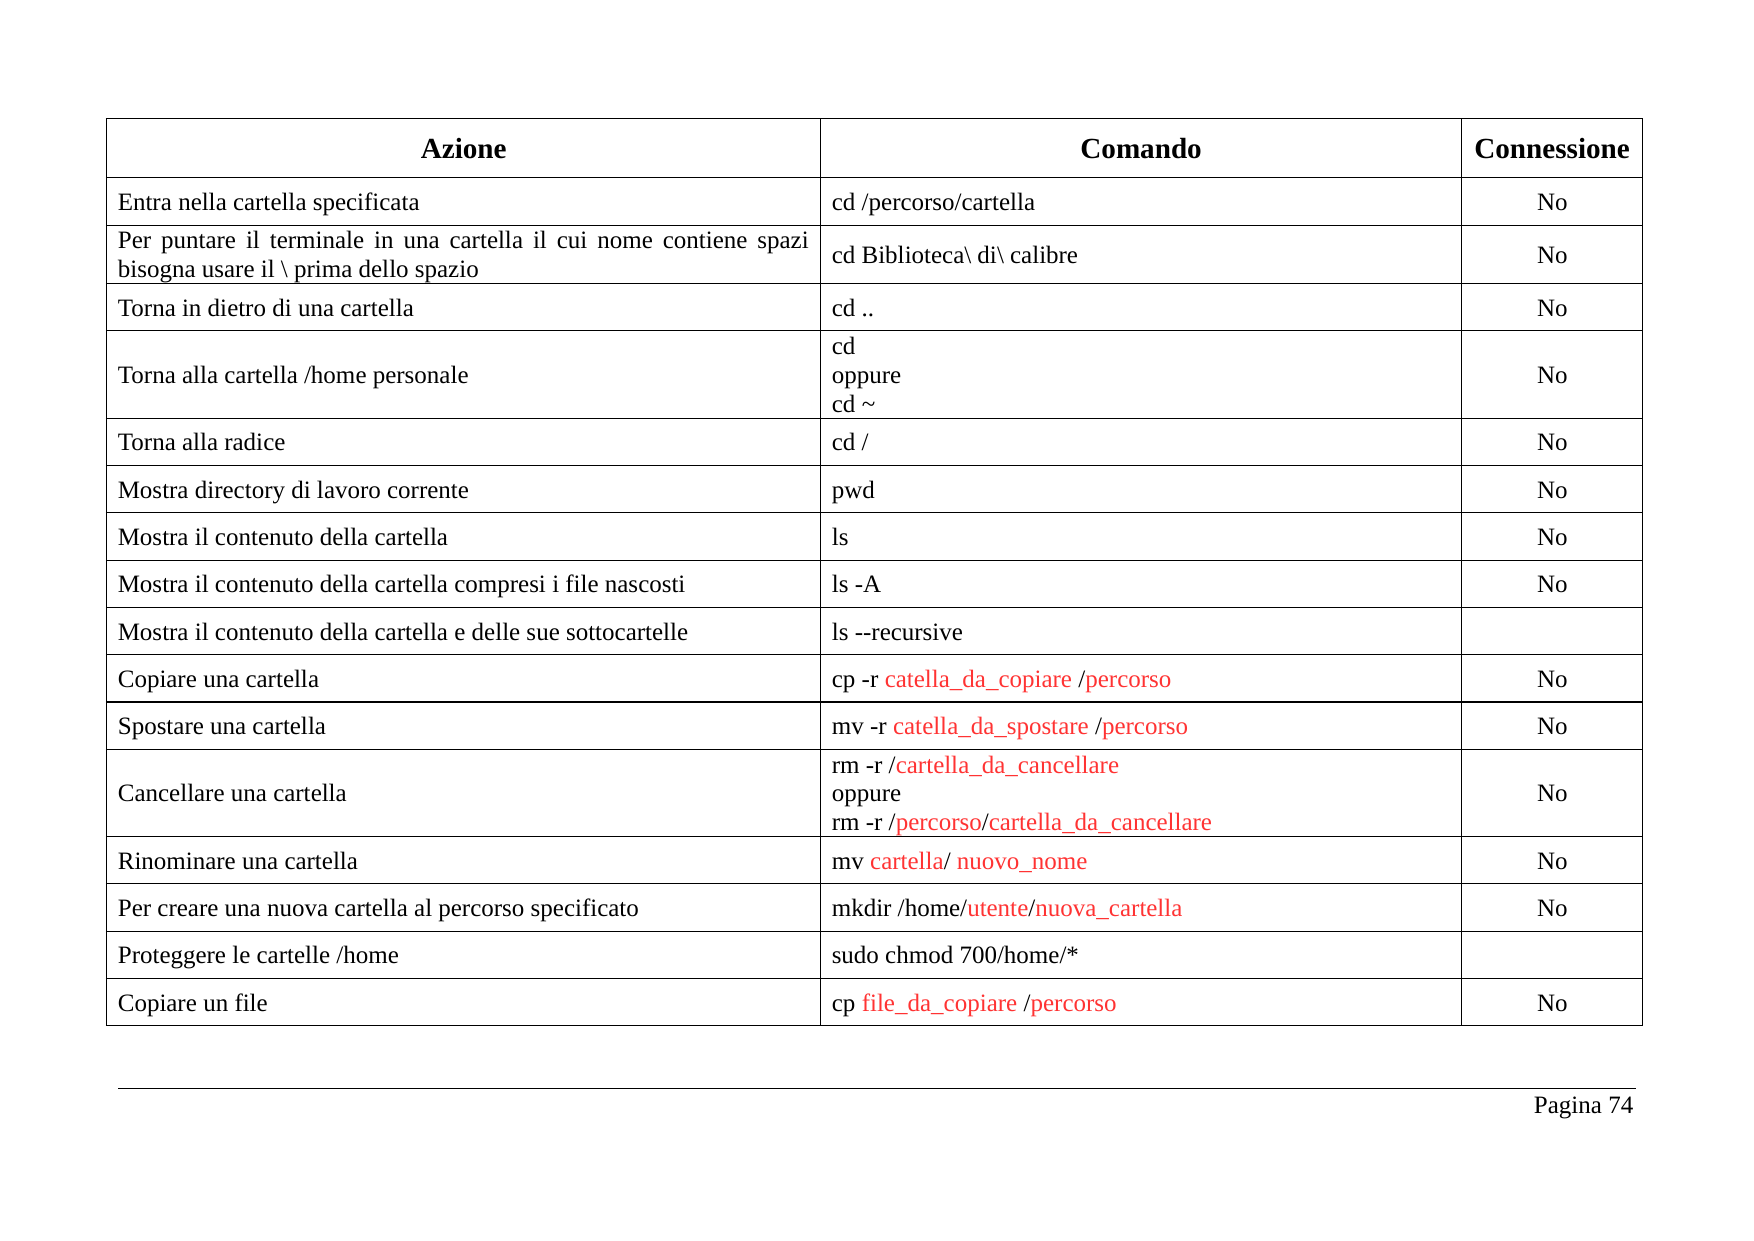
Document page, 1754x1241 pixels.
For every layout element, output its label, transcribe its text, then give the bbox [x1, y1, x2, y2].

table_cell No [1462, 750, 1642, 836]
table_cell [1462, 932, 1642, 978]
table_cell mv cartella/ nuovo_nome [821, 837, 1461, 883]
table_cell Cancellare una cartella [107, 750, 820, 836]
table_cell ls [821, 513, 1461, 559]
table_cell Copiare una cartella [107, 655, 820, 701]
table_cell Mostra directory di lavoro corrente [107, 466, 820, 512]
table_cell Torna alla radice [107, 419, 820, 465]
table_cell mv -r catella_da_spostare /percorso [821, 703, 1461, 749]
table_cell Per creare una nuova cartella al percorso specificato [107, 884, 820, 931]
table_cell No [1462, 655, 1642, 701]
table_cell cd .. [821, 284, 1461, 330]
table_cell sudo chmod 700/home/* [821, 932, 1461, 978]
table_cell No [1462, 979, 1642, 1025]
table_cell Mostra il contenuto della cartella [107, 513, 820, 559]
table_cell No [1462, 178, 1642, 224]
table_cell Torna in dietro di una cartella [107, 284, 820, 330]
table_cell cd / [821, 419, 1461, 465]
table_cell Rinominare una cartella [107, 837, 820, 883]
table_header Azione [107, 119, 820, 177]
table_cell No [1462, 466, 1642, 512]
table_cell cd Biblioteca\ di\ calibre [821, 226, 1461, 283]
table_cell Entra nella cartella specificata [107, 178, 820, 224]
table_cell No [1462, 226, 1642, 283]
table_cell Torna alla cartella /home personale [107, 331, 820, 418]
table_cell cp file_da_copiare /percorso [821, 979, 1461, 1025]
table_cell No [1462, 884, 1642, 931]
table_cell No [1462, 331, 1642, 418]
table_cell mkdir /home/utente/nuova_cartella [821, 884, 1461, 931]
table_cell cd /percorso/cartella [821, 178, 1461, 224]
table_cell No [1462, 561, 1642, 607]
table_cell No [1462, 513, 1642, 559]
table_cell Spostare una cartella [107, 703, 820, 749]
table_cell Copiare un file [107, 979, 820, 1025]
table_cell Per puntare il terminale in una cartella il cui nome contiene spazi bisogna usare il \ prima dello spazio [107, 226, 820, 283]
table_header Connessione [1462, 119, 1642, 177]
table_cell No [1462, 419, 1642, 465]
table_cell cp -r catella_da_copiare /percorso [821, 655, 1461, 701]
table_cell rm -r /cartella_da_cancellare oppure rm -r /percorso/cartella_da_cancellare [821, 750, 1461, 836]
table_cell [1462, 608, 1642, 654]
table_header Comando [821, 119, 1461, 177]
table_cell ls --recursive [821, 608, 1461, 654]
table_cell Mostra il contenuto della cartella compresi i file nascosti [107, 561, 820, 607]
table_cell No [1462, 703, 1642, 749]
table_cell Proteggere le cartelle /home [107, 932, 820, 978]
table_cell cd oppure cd ~ [821, 331, 1461, 418]
table_cell ls -A [821, 561, 1461, 607]
table_cell No [1462, 284, 1642, 330]
table_cell Mostra il contenuto della cartella e delle sue sottocartelle [107, 608, 820, 654]
table_cell pwd [821, 466, 1461, 512]
table_cell No [1462, 837, 1642, 883]
